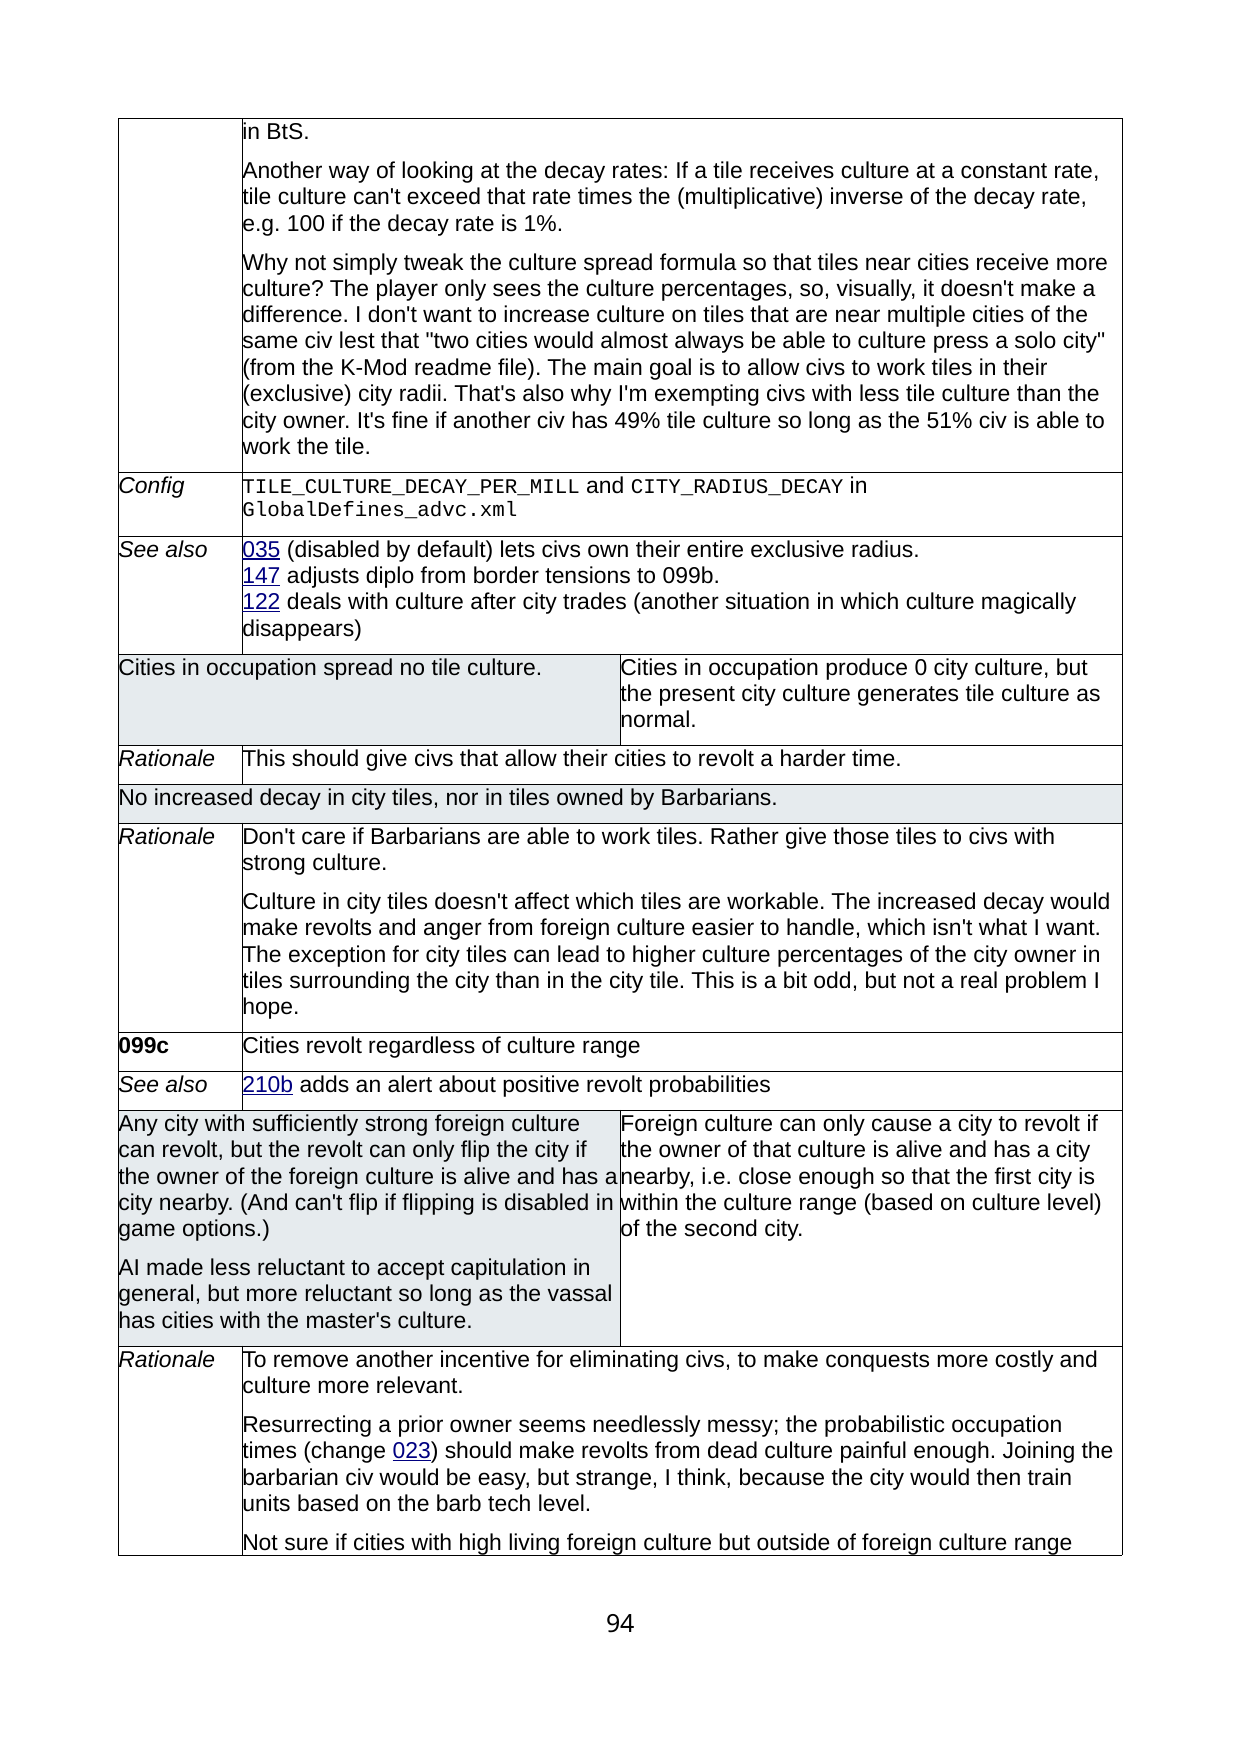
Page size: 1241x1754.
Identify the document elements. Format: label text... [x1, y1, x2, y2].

table_cell Foreign culture can only cause a city to revolt if the owner of that culture is alive and has a city nearby, i.e. close enough so that the first city is within the culture range (based on culture level) of the second city. [621, 1111, 1122, 1346]
table_cell in BtS. Another way of looking at the decay rates: If a tile receives culture at a constant rate, tile culture can't exceed that rate times the (multiplicative) inverse of the decay rate, e.g. 100 if the decay rate is 1%. Why not simply tweak the culture spread formula so that tiles near cities receive more culture? The player only sees the culture percentages, so, visually, it doesn't make a difference. I don't want to increase culture on tiles that are near multiple cities of the same civ lest that "two cities would almost always be able to culture press a solo city" (from the K-Mod readme file). The main goal is to allow civs to work tiles in their (exclusive) city radii. That's also why I'm exempting civs with less tile culture than the city owner. It's fine if another civ has 49% tile culture so long as the 51% civ is able to work the tile. [243, 119, 1122, 472]
table_cell This should give civs that allow their cities to revolt a harder time. [243, 746, 1122, 784]
table_cell Don't care if Barbarians are able to work tiles. Rather give those tiles to civs with strong culture. Culture in city tiles doesn't affect which tiles are workable. The increased decay would make revolts and anger from foreign culture easier to handle, which isn't what I want. The exception for city tiles can lead to higher culture percentages of the city owner in tiles surrounding the city than in the city tile. This is a bit odd, but not a real problem I hope. [243, 824, 1122, 1032]
table_cell Rationale [119, 1347, 242, 1555]
table_cell Rationale [119, 746, 242, 784]
table_cell Rationale [119, 824, 242, 1032]
table_cell To remove another incentive for eliminating civs, to make conquests more costly and culture more relevant. Resurrecting a prior owner seems needlessly messy; the probabilistic occupation times (change 023) should make revolts from dead culture painful enough. Joining the barbarian civ would be easy, but strange, I think, because the city would then train units based on the barb tech level. Not sure if cities with high living foreign culture but outside of foreign culture range [243, 1347, 1122, 1555]
table_cell TILE_CULTURE_DECAY_PER_MILL and CITY_RADIUS_DECAY in GlobalDefines_advc.xml [243, 473, 1122, 536]
table_cell Config [119, 473, 242, 536]
table_cell See also [119, 1072, 242, 1110]
table_cell 210b adds an alert about positive revolt probabilities [243, 1072, 1122, 1110]
table_cell Cities in occupation spread no tile culture. [119, 655, 620, 745]
table_cell Cities in occupation produce 0 city culture, but the present city culture generates tile culture as normal. [621, 655, 1122, 745]
table_cell 035 (disabled by default) lets civs own their entire exclusive radius. 147 adjusts diplo from border tensions to 099b. 122 deals with culture after city trades (another situation in which culture magically disappears) [243, 537, 1122, 653]
table_cell Any city with sufficiently strong foreign culture can revolt, but the revolt can only flip the city if the owner of the foreign culture is alive and has a city nearby. (And can't flip if flipping is disabled in game options.) AI made less reluctant to accept capitulation in general, but more reluctant so long as the vassal has cities with the master's culture. [119, 1111, 620, 1346]
table_cell See also [119, 537, 242, 653]
table_cell No increased decay in city tiles, nor in tiles owned by Barbarians. [119, 785, 1122, 823]
table_cell [119, 119, 242, 472]
table_cell Cities revolt regardless of culture range [243, 1033, 1122, 1071]
table_cell 099c [119, 1033, 242, 1071]
